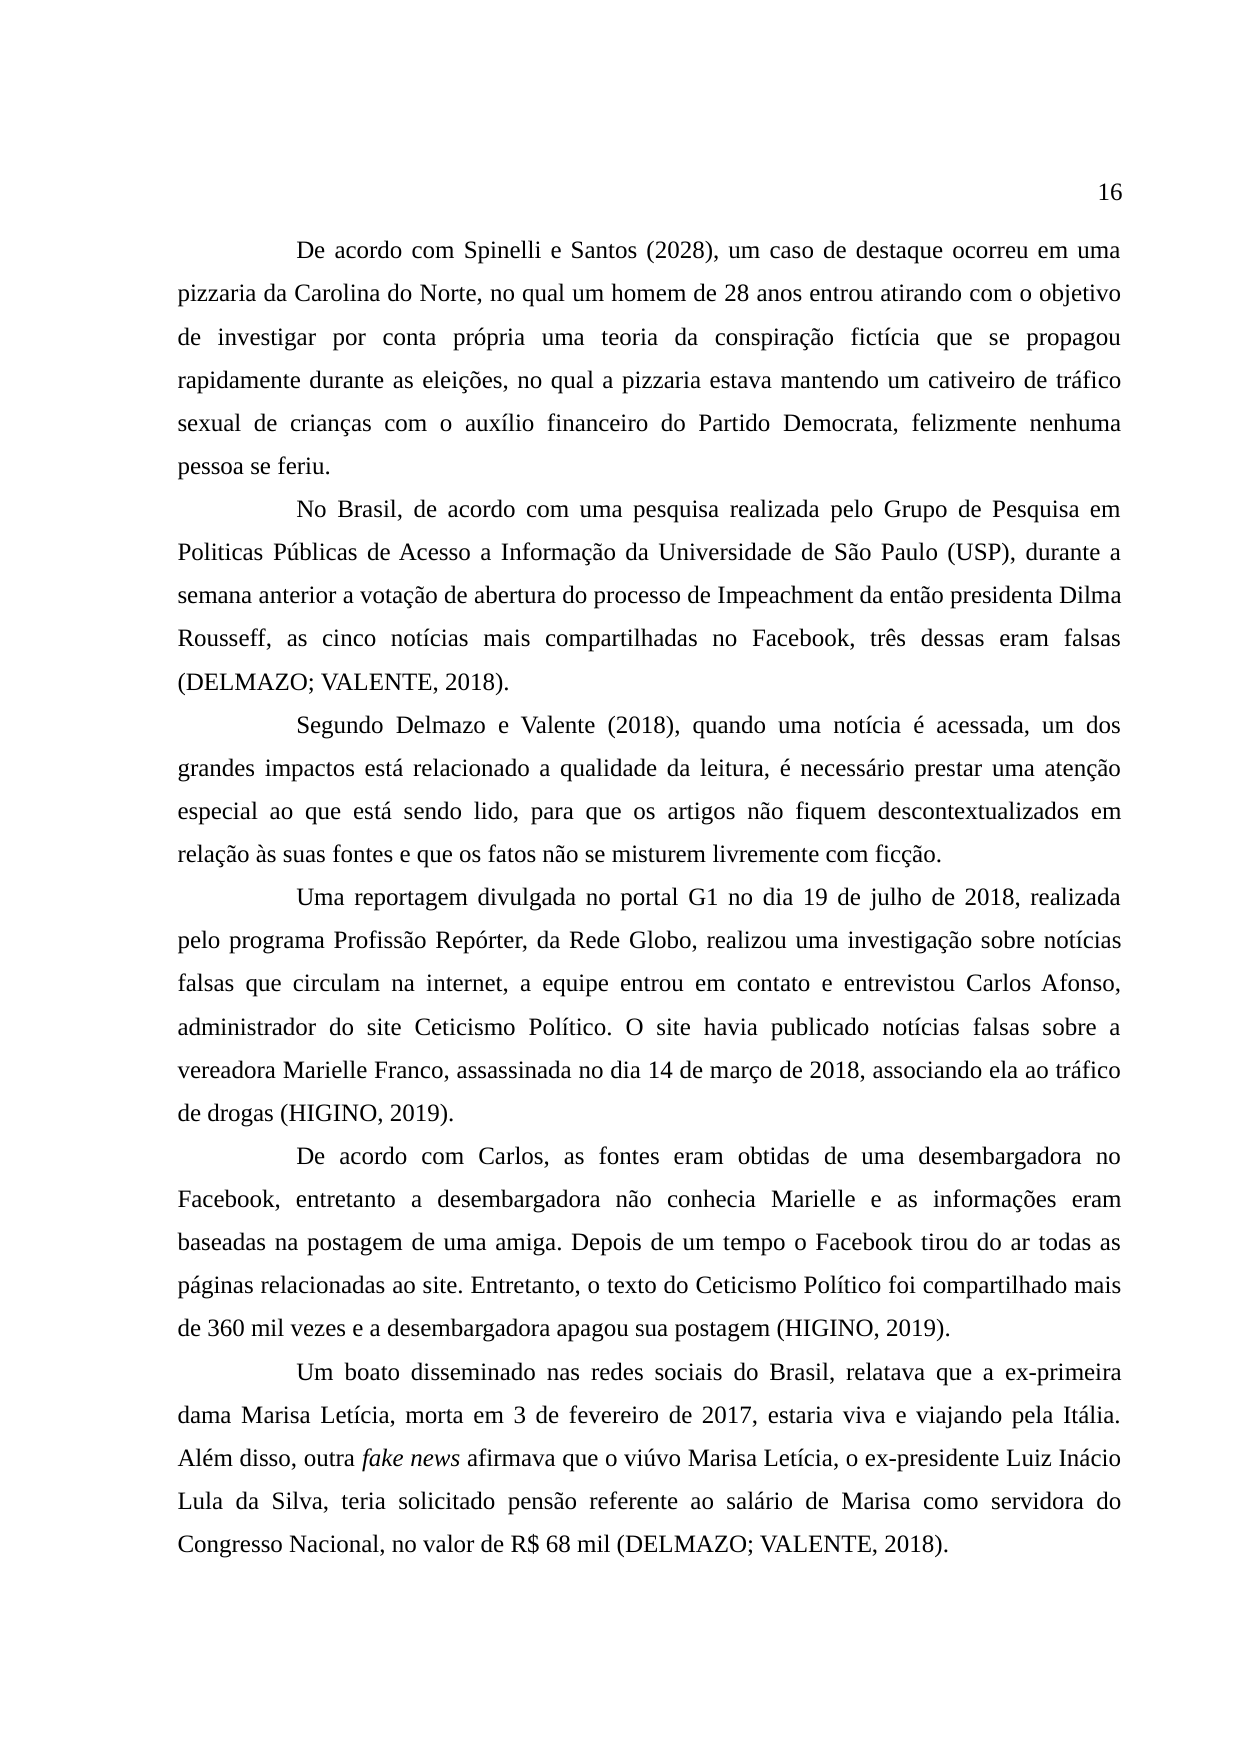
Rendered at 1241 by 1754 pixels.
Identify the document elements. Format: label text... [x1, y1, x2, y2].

text Uma reportagem divulgada no portal G1 no dia 19 de julho de 2018, realizada pelo programa Profissão Repórter, da Rede Globo, realizou uma investigação sobre notícias falsas que circulam na internet, a equipe entrou em contato e entrevistou Carlos Afonso, administrador do site Ceticismo Político. O site havia publicado notícias falsas sobre a vereadora Marielle Franco, assassinada no dia 14 de março de 2018, associando ela ao tráfico de drogas (HIGINO, 2019). [177, 882, 1122, 1127]
text De acordo com Spinelli e Santos (2028), um caso de destaque ocorreu em uma pizzaria da Carolina do Norte, no qual um homem de 28 anos entrou atirando com o objetivo de investigar por conta própria uma teoria da conspiração fictícia que se propagou rapidamente durante as eleições, no qual a pizzaria estava mantendo um cativeiro de tráfico sexual de crianças com o auxílio financeiro do Partido Democrata, felizmente nenhuma pessoa se feriu. [177, 235, 1122, 480]
text Um boato disseminado nas redes sociais do Brasil, relatava que a ex-primeira dama Marisa Letícia, morta em 3 de fevereiro de 2017, estaria viva e viajando pela Itália. Além disso, outra fake news afirmava que o viúvo Marisa Letícia, o ex-presidente Luiz Inácio Lula da Silva, teria solicitado pensão referente ao salário de Marisa como servidora do Congresso Nacional, no valor de R$ 68 mil (DELMAZO; VALENTE, 2018). [177, 1357, 1122, 1558]
text Segundo Delmazo e Valente (2018), quando uma notícia é acessada, um dos grandes impactos está relacionado a qualidade da leitura, é necessário prestar uma atenção especial ao que está sendo lido, para que os artigos não fiquem descontextualizados em relação às suas fontes e que os fatos não se misturem livremente com ficção. [177, 710, 1122, 868]
text De acordo com Carlos, as fontes eram obtidas de uma desembargadora no Facebook, entretanto a desembargadora não conhecia Marielle e as informações eram baseadas na postagem de uma amiga. Depois de um tempo o Facebook tirou do ar todas as páginas relacionadas ao site. Entretanto, o texto do Ceticismo Político foi compartilhado mais de 360 mil vezes e a desembargadora apagou sua postagem (HIGINO, 2019). [177, 1141, 1122, 1342]
text No Brasil, de acordo com uma pesquisa realizada pelo Grupo de Pesquisa em Politicas Públicas de Acesso a Informação da Universidade de São Paulo (USP), durante a semana anterior a votação de abertura do processo de Impeachment da então presidenta Dilma Rousseff, as cinco notícias mais compartilhadas no Facebook, três dessas eram falsas (DELMAZO; VALENTE, 2018). [177, 494, 1122, 695]
